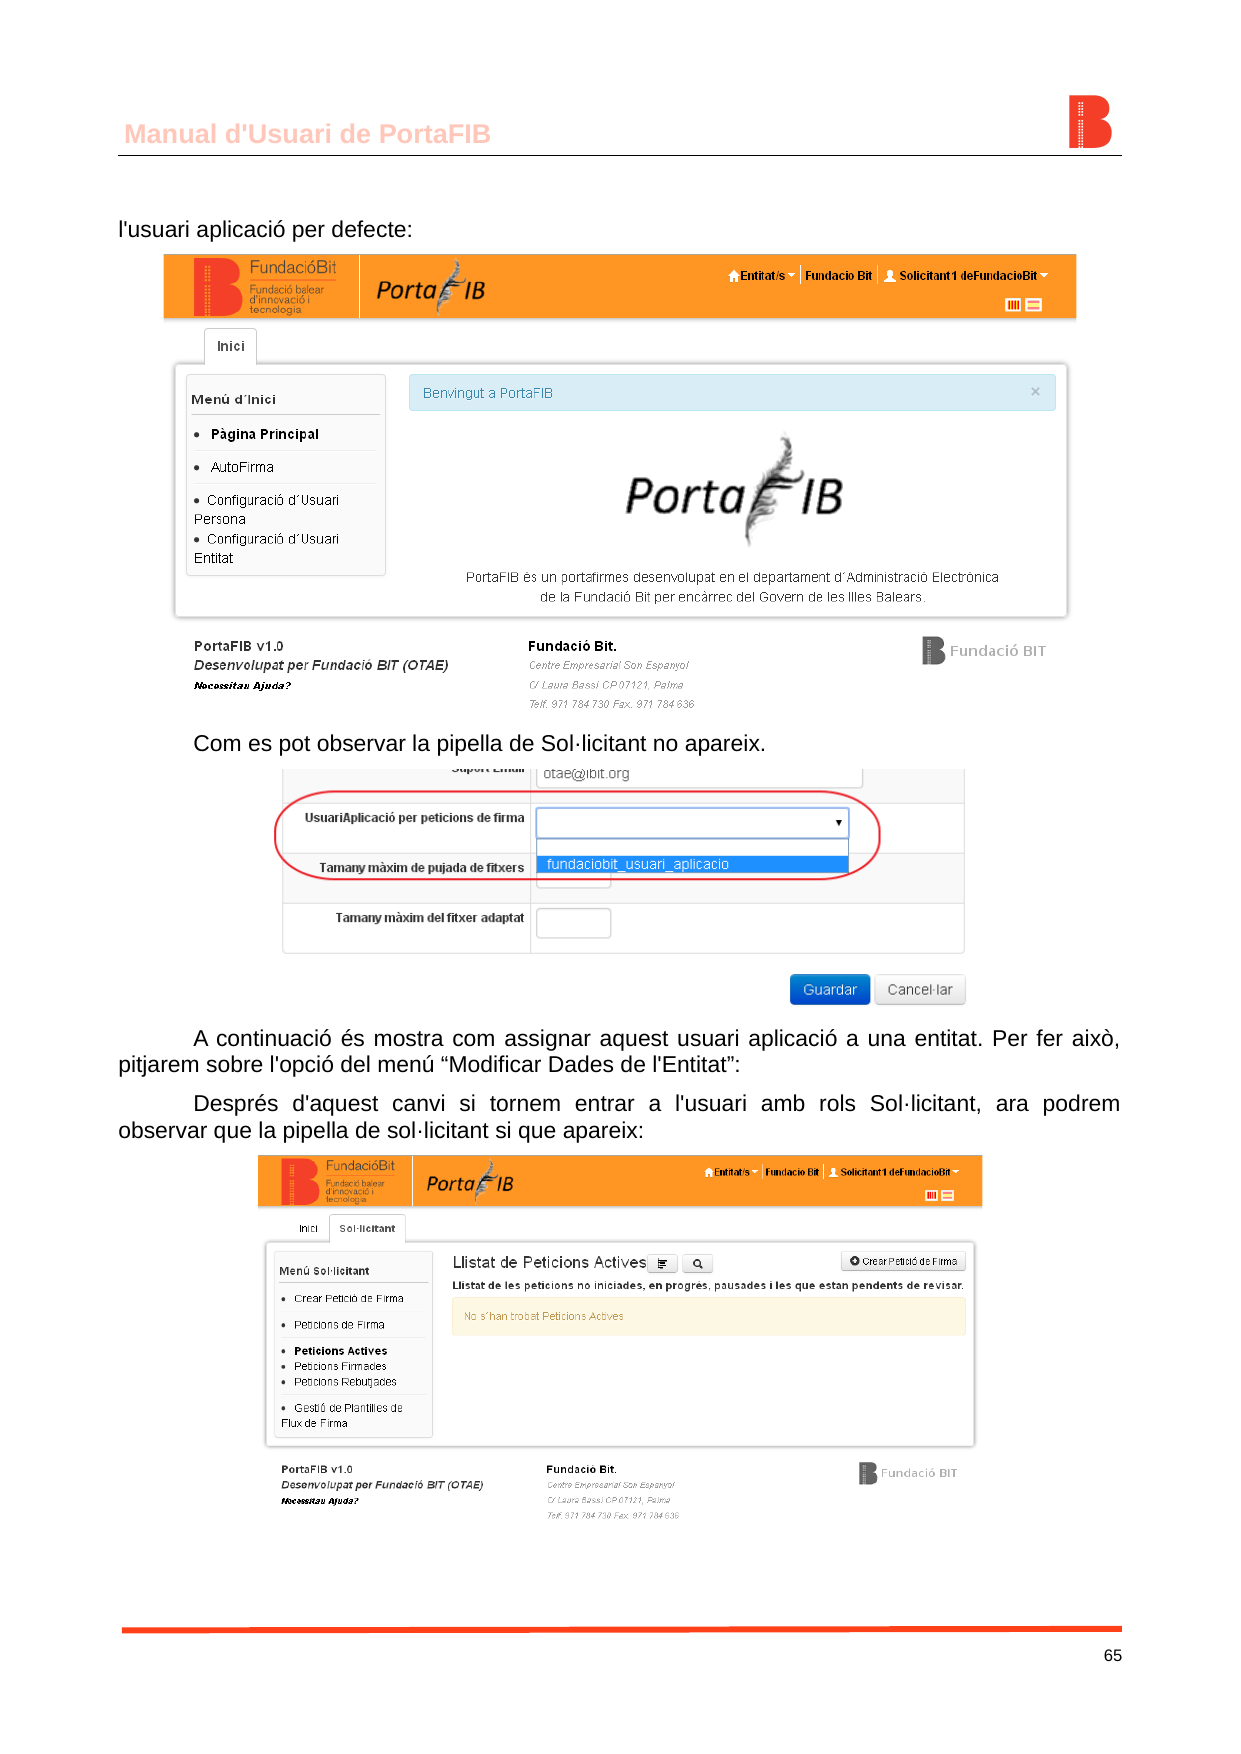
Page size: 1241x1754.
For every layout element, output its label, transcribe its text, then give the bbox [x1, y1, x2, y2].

text Després d'aquest canvi si tornem entrar a l'usuari amb rols Sol·licitant, ara podrem observar que la pipella de sol·licitant si que apareix: [118, 1090, 1122, 1143]
text Com es pot observar la pipella de Sol·licitant no apareix. [118, 730, 1122, 757]
text l'usuari aplicació per defecte: [118, 216, 1122, 242]
picture [1063, 94, 1117, 150]
text A continuació és mostra com assignar aquest usuari aplicació a una entitat. Per fer això, pitjarem sobre l'opció del menú “Modificar Dades de l'Entitat”: [118, 1025, 1122, 1078]
picture [163, 254, 1077, 718]
picture [265, 769, 975, 1013]
picture [258, 1155, 983, 1549]
